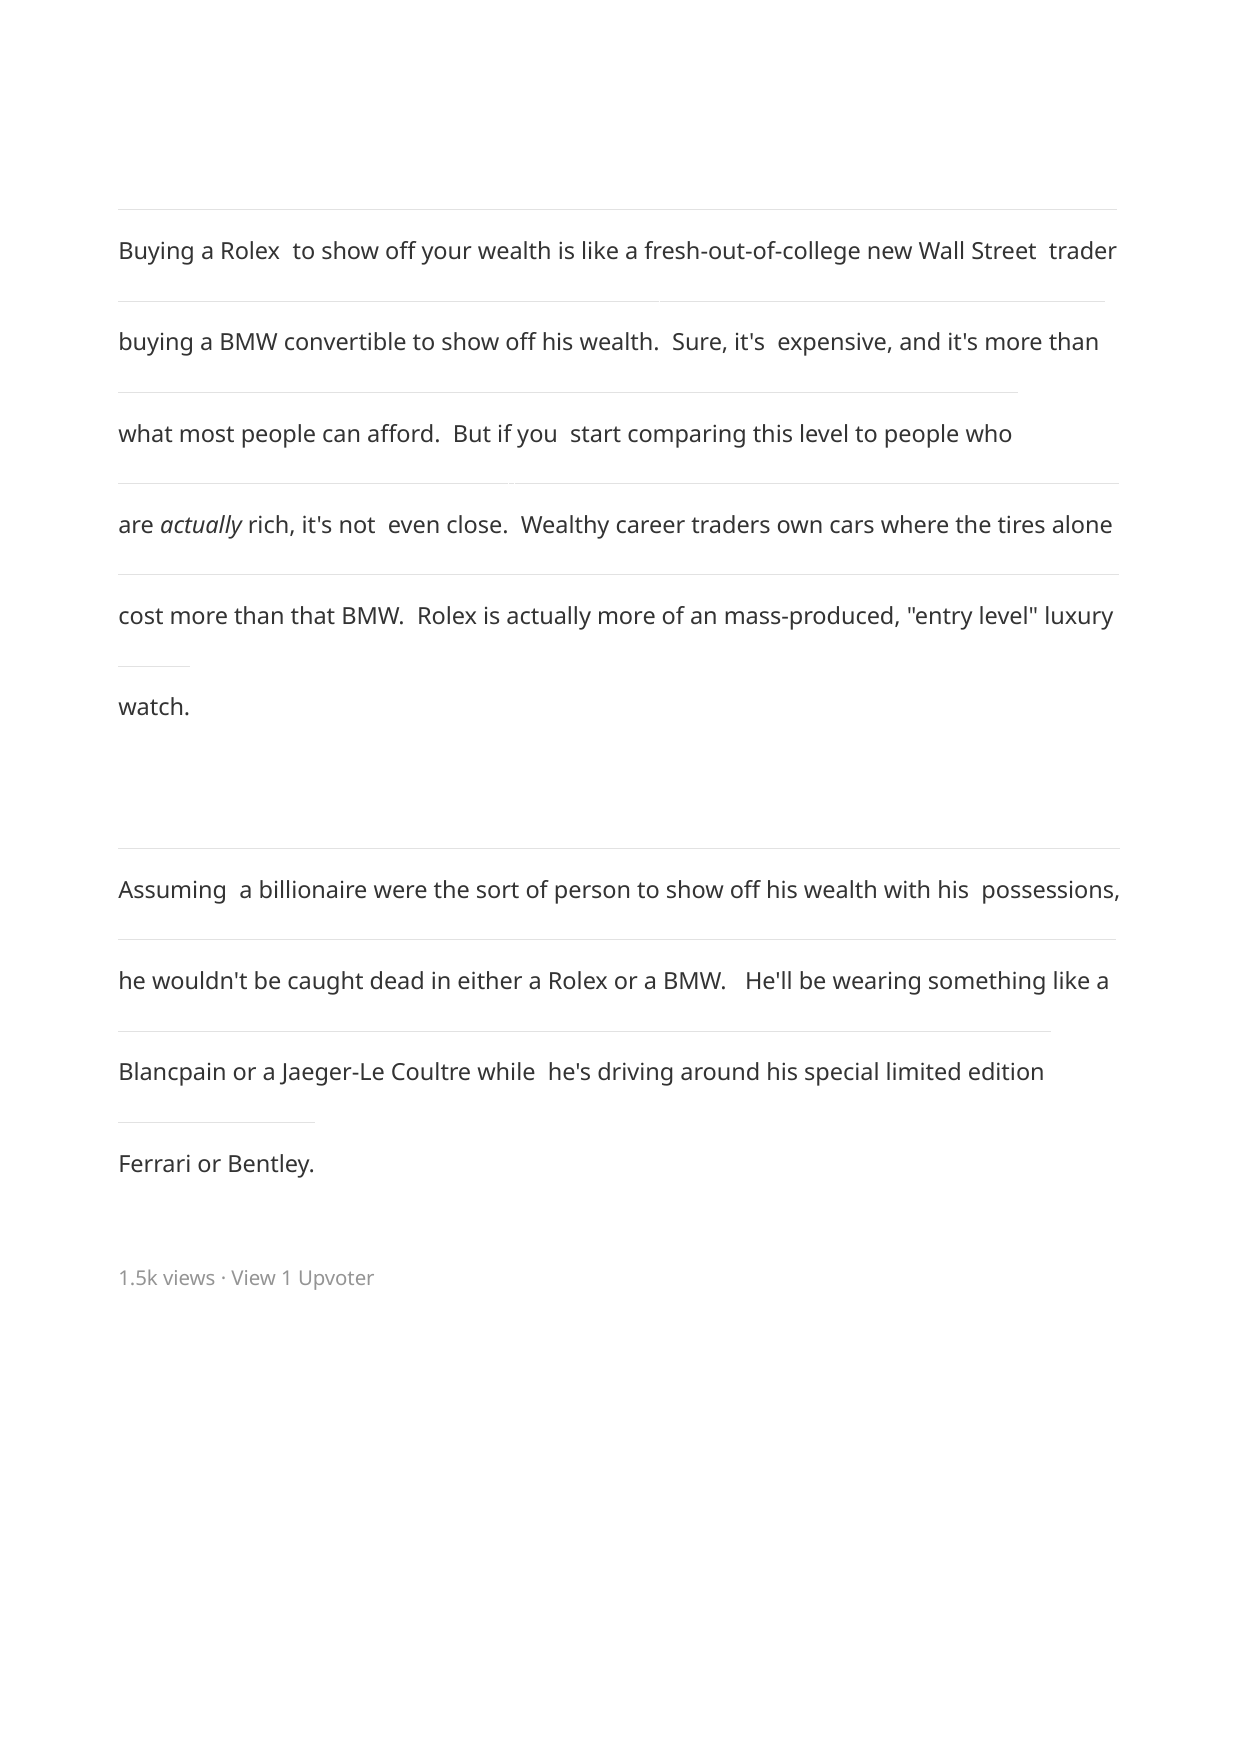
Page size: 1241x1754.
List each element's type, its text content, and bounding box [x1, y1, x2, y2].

text 1.5k views · View 1 Upvoter [118, 1263, 1122, 1291]
text Buying a Rolex to show off your wealth is like a fresh-out-of-college new Wall Street trader buying a BMW convertible to show off his wealth. Sure, it's expensive, and it's more than what most people can afford. But if you start comparing this level to people who are actually rich, it's not even close. Wealthy career traders own cars where the tires alone cost more than that BMW. Rolex is actually more of an mass-produced, "entry level" luxury watch. Assuming a billionaire were the sort of person to show off his wealth with his possessions, he wouldn't be caught dead in either a Rolex or a BMW. He'll be wearing something like a Blancpain or a Jaeger-Le Coultre while he's driving around his special limited edition Ferrari or Bentley. [118, 118, 1122, 1179]
